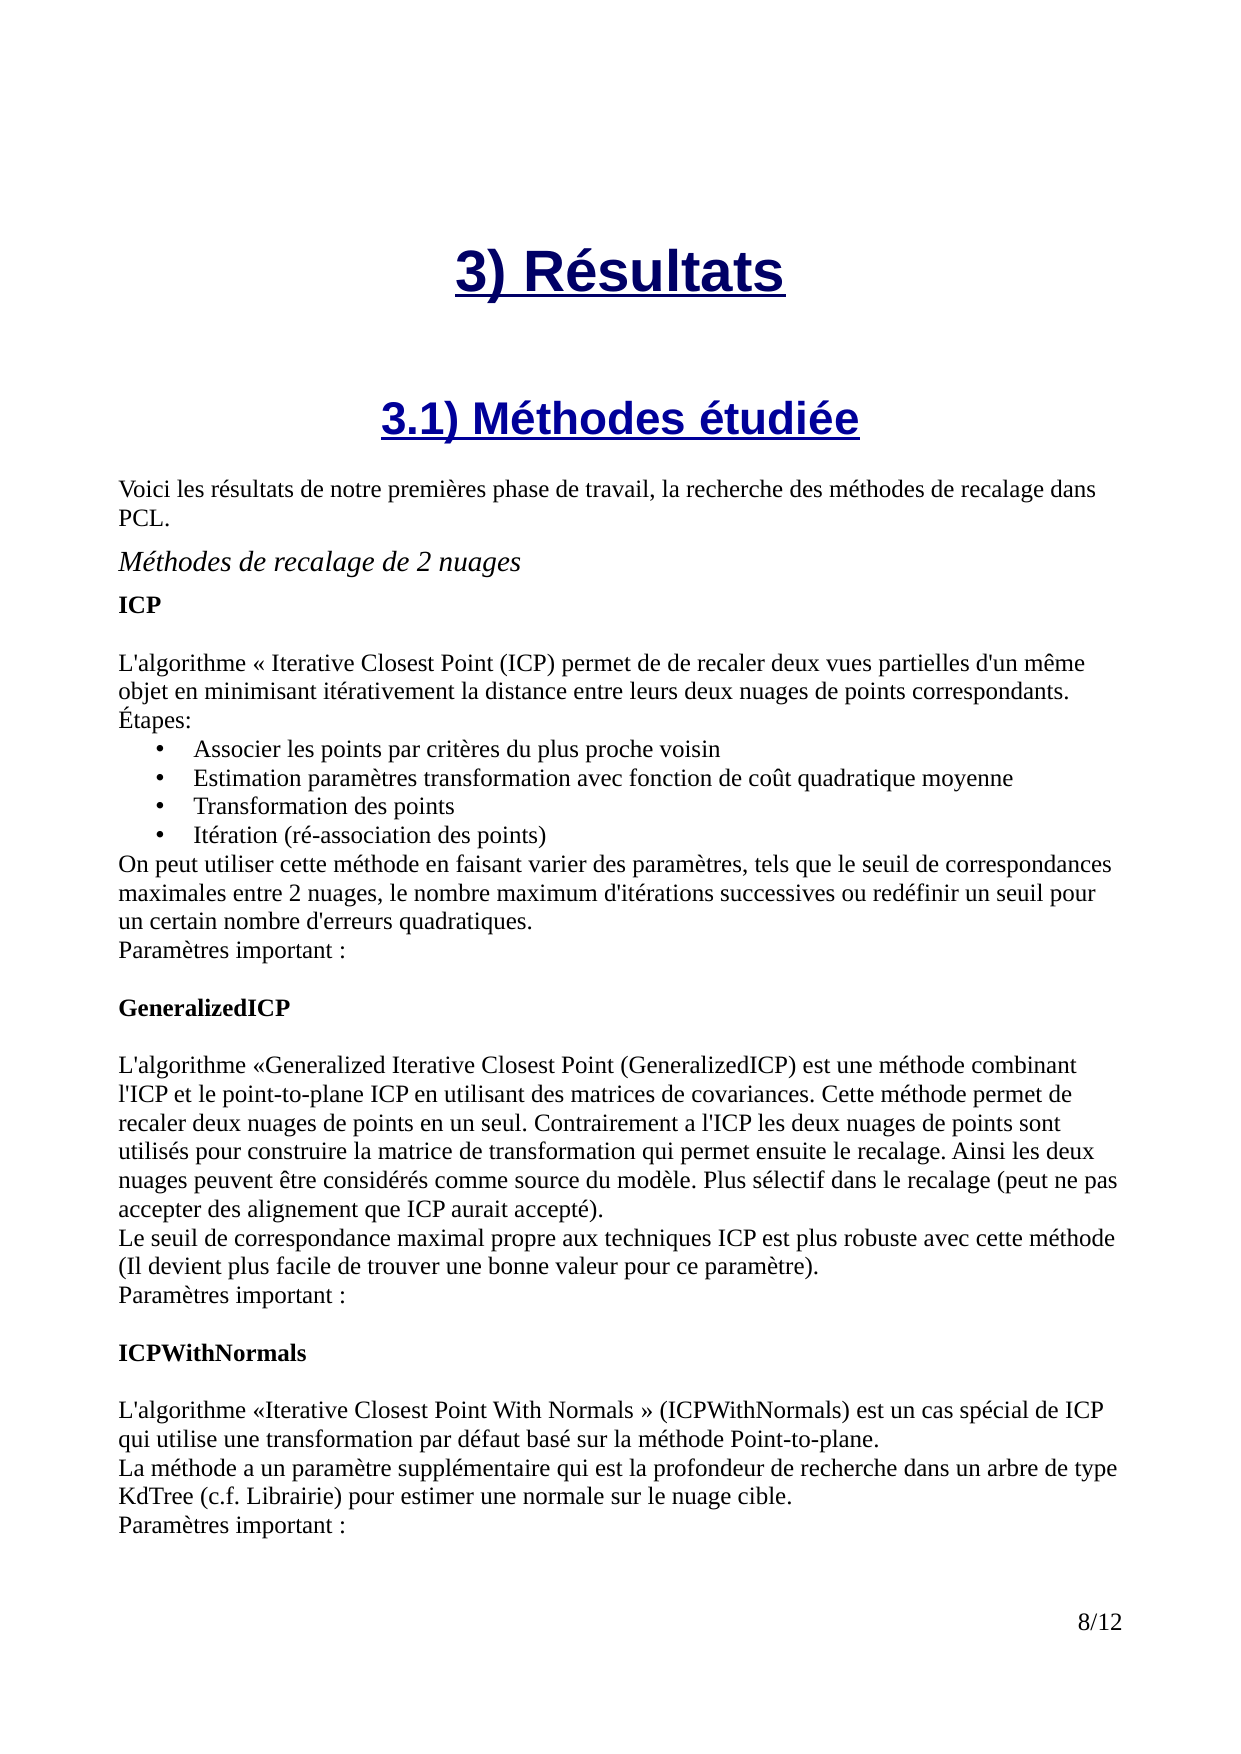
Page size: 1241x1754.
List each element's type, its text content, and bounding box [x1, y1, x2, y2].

text L'algorithme «Generalized Iterative Closest Point (GeneralizedICP) est une méthode combinant l'ICP et le point-to-plane ICP en utilisant des matrices de covariances. Cette méthode permet de recaler deux nuages de points en un seul. Contrairement a l'ICP les deux nuages de points sont utilisés pour construire la matrice de transformation qui permet ensuite le recalage. Ainsi les deux nuages peuvent être considérés comme source du modèle. Plus sélectif dans le recalage (peut ne pas accepter des alignement que ICP aurait accepté). Le seuil de correspondance maximal propre aux techniques ICP est plus robuste avec cette méthode (Il devient plus facile de trouver une bonne valeur pour ce paramètre). [118, 1050, 1122, 1280]
text ICPWithNormals [118, 1338, 1122, 1366]
text GeneralizedICP [118, 993, 1122, 1021]
text Voici les résultats de notre premières phase de travail, la recherche des méthodes de recalage dans PCL. [118, 474, 1122, 532]
text ICP [118, 590, 1122, 619]
list Associer les points par critères du plus proche voisin [156, 734, 1122, 763]
text Paramètres important : [118, 1510, 1122, 1539]
text L'algorithme «Iterative Closest Point With Normals » (ICPWithNormals) est un cas spécial de ICP qui utilise une transformation par défaut basé sur la méthode Point-to-plane. La méthode a un paramètre supplémentaire qui est la profondeur de recherche dans un arbre de type KdTree (c.f. Librairie) pour estimer une normale sur le nuage cible. [118, 1395, 1122, 1510]
text Paramètres important : [118, 1280, 1122, 1309]
text L'algorithme « Iterative Closest Point (ICP) permet de de recaler deux vues partielles d'un même objet en minimisant itérativement la distance entre leurs deux nuages de points correspondants. Étapes: [118, 648, 1122, 734]
text Méthodes de recalage de 2 nuages [118, 544, 1122, 578]
list Estimation paramètres transformation avec fonction de coût quadratique moyenne [156, 763, 1122, 791]
subtitle 3) Résultats [118, 236, 1122, 303]
text On peut utiliser cette méthode en faisant varier des paramètres, tels que le seuil de correspondances maximales entre 2 nuages, le nombre maximum d'itérations successives ou redéfinir un seuil pour un certain nombre d'erreurs quadratiques. [118, 849, 1122, 935]
text Paramètres important : [118, 935, 1122, 964]
subtitle 3.1) Méthodes étudiée [118, 392, 1122, 444]
list Transformation des points [156, 791, 1122, 820]
list Itération (ré-association des points) [156, 820, 1122, 849]
